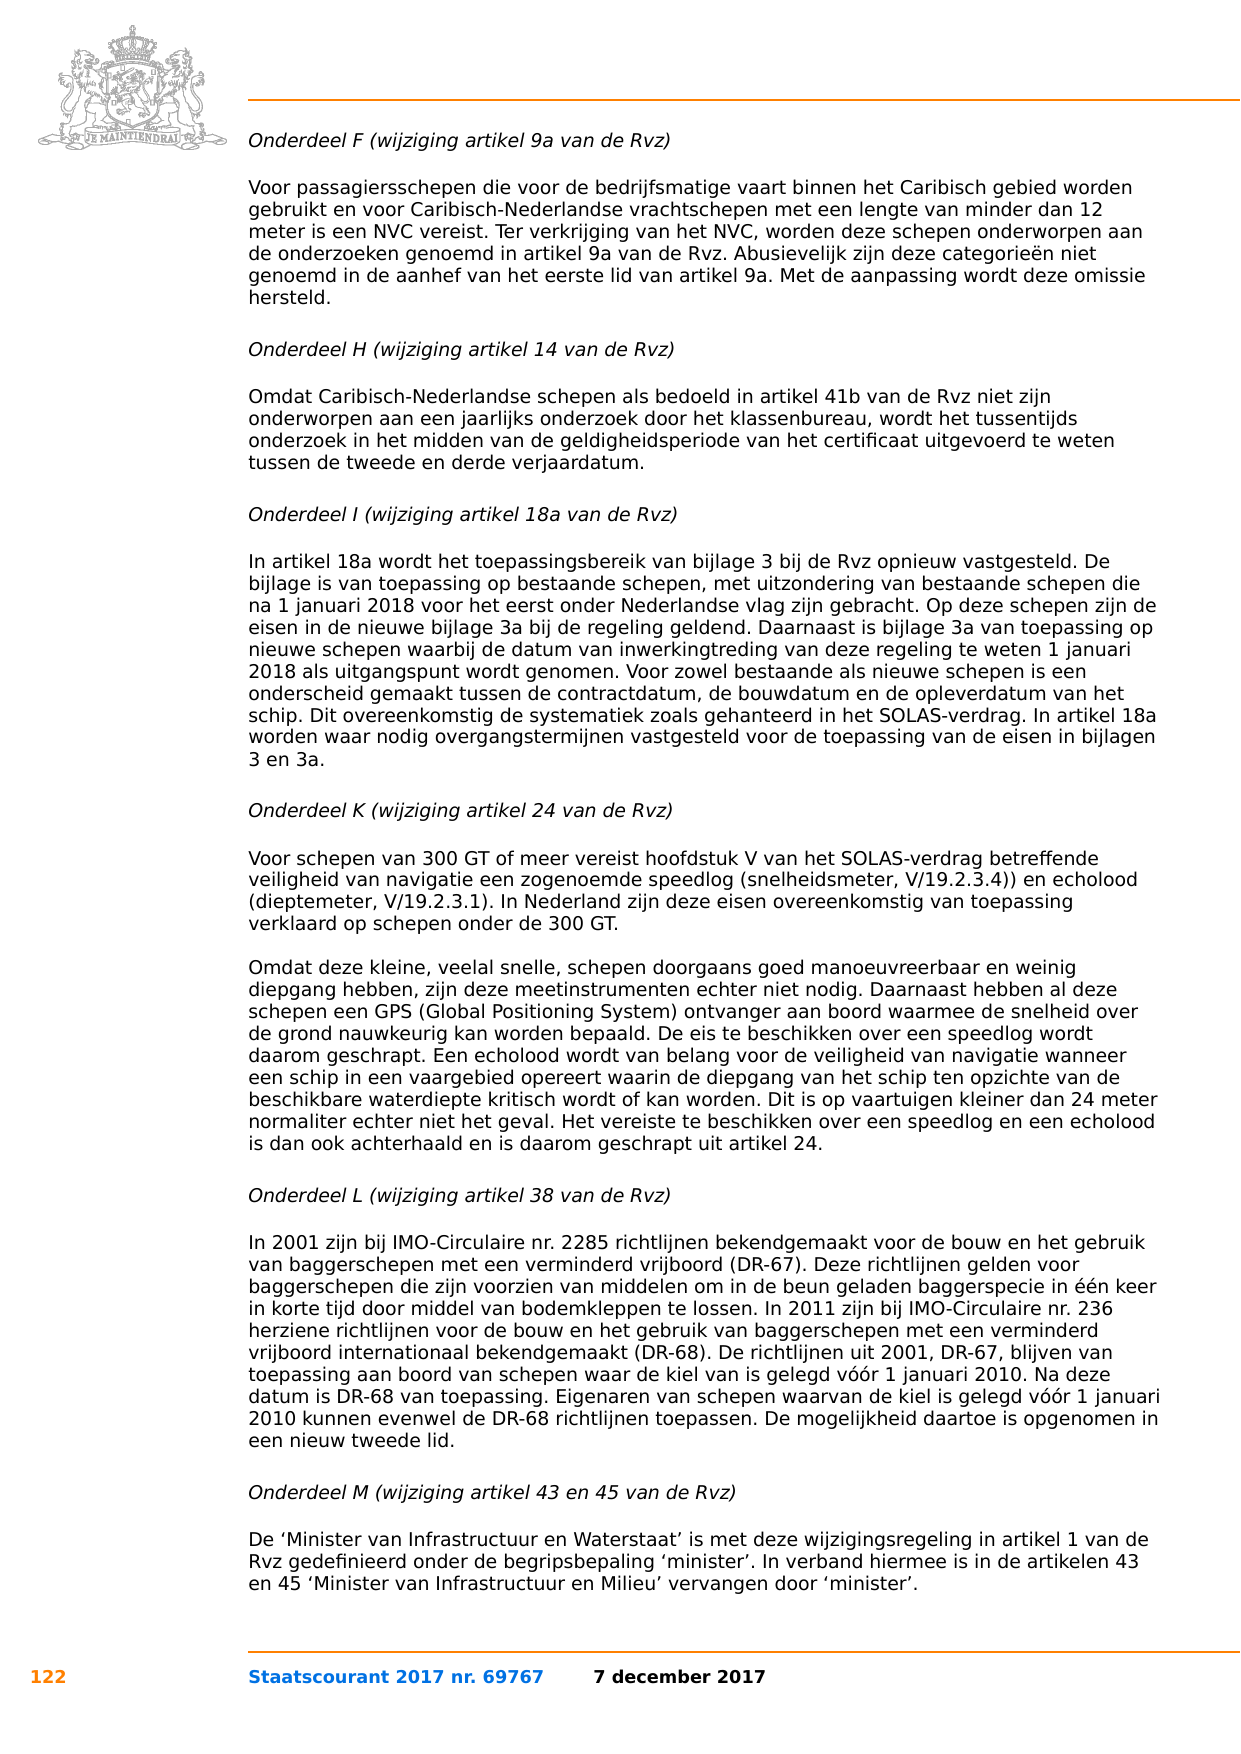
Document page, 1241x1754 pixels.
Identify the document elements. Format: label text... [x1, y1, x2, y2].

text In artikel 18a wordt het toepassingsbereik van bijlage 3 bij de Rvz opnieuw vastgesteld. De bijlage is van toepassing op bestaande schepen, met uitzondering van bestaande schepen die na 1 januari 2018 voor het eerst onder Nederlandse vlag zijn gebracht. Op deze schepen zijn de eisen in de nieuwe bijlage 3a bij de regeling geldend. Daarnaast is bijlage 3a van toepassing op nieuwe schepen waarbij de datum van inwerkingtreding van deze regeling te weten 1 januari 2018 als uitgangspunt wordt genomen. Voor zowel bestaande als nieuwe schepen is een onderscheid gemaakt tussen de contractdatum, de bouwdatum en de opleverdatum van het schip. Dit overeenkomstig de systematiek zoals gehanteerd in het SOLAS-verdrag. In artikel 18a worden waar nodig overgangstermijnen vastgesteld voor de toepassing van de eisen in bijlagen 3 en 3a. [248, 551, 1163, 770]
subtitle Onderdeel I (wijziging artikel 18a van de Rvz) [248, 504, 1163, 526]
subtitle Onderdeel M (wijziging artikel 43 en 45 van de Rvz) [248, 1482, 1163, 1504]
text Voor passagiersschepen die voor de bedrijfsmatige vaart binnen het Caribisch gebied worden gebruikt en voor Caribisch-Nederlandse vrachtschepen met een lengte van minder dan 12 meter is een NVC vereist. Ter verkrijging van het NVC, worden deze schepen onderworpen aan de onderzoeken genoemd in artikel 9a van de Rvz. Abusievelijk zijn deze categorieën niet genoemd in de aanhef van het eerste lid van artikel 9a. Met de aanpassing wordt deze omissie hersteld. [248, 177, 1163, 309]
picture [38, 25, 227, 150]
subtitle Onderdeel K (wijziging artikel 24 van de Rvz) [248, 800, 1163, 822]
text Omdat deze kleine, veelal snelle, schepen doorgaans goed manoeuvreerbaar en weinig diepgang hebben, zijn deze meetinstrumenten echter niet nodig. Daarnaast hebben al deze schepen een GPS (Global Positioning System) ontvanger aan boord waarmee de snelheid over de grond nauwkeurig kan worden bepaald. De eis te beschikken over een speedlog wordt daarom geschrapt. Een echolood wordt van belang voor de veiligheid van navigatie wanneer een schip in een vaargebied opereert waarin de diepgang van het schip ten opzichte van de beschikbare waterdiepte kritisch wordt of kan worden. Dit is op vaartuigen kleiner dan 24 meter normaliter echter niet het geval. Het vereiste te beschikken over een speedlog en een echolood is dan ook achterhaald en is daarom geschrapt uit artikel 24. [248, 957, 1163, 1155]
subtitle Onderdeel F (wijziging artikel 9a van de Rvz) [248, 130, 1163, 152]
text Omdat Caribisch-Nederlandse schepen als bedoeld in artikel 41b van de Rvz niet zijn onderworpen aan een jaarlijks onderzoek door het klassenbureau, wordt het tussentijds onderzoek in het midden van de geldigheidsperiode van het certificaat uitgevoerd te weten tussen de tweede en derde verjaardatum. [248, 386, 1163, 474]
subtitle Onderdeel H (wijziging artikel 14 van de Rvz) [248, 339, 1163, 361]
text Voor schepen van 300 GT of meer vereist hoofdstuk V van het SOLAS-verdrag betreffende veiligheid van navigatie een zogenoemde speedlog (snelheidsmeter, V/19.2.3.4)) en echolood (dieptemeter, V/19.2.3.1). In Nederland zijn deze eisen overeenkomstig van toepassing verklaard op schepen onder de 300 GT. [248, 847, 1163, 935]
text In 2001 zijn bij IMO-Circulaire nr. 2285 richtlijnen bekendgemaakt voor de bouw en het gebruik van baggerschepen met een verminderd vrijboord (DR-67). Deze richtlijnen gelden voor baggerschepen die zijn voorzien van middelen om in de beun geladen baggerspecie in één keer in korte tijd door middel van bodemkleppen te lossen. In 2011 zijn bij IMO-Circulaire nr. 236 herziene richtlijnen voor de bouw en het gebruik van baggerschepen met een verminderd vrijboord internationaal bekendgemaakt (DR-68). De richtlijnen uit 2001, DR-67, blijven van toepassing aan boord van schepen waar de kiel van is gelegd vóór 1 januari 2010. Na deze datum is DR-68 van toepassing. Eigenaren van schepen waarvan de kiel is gelegd vóór 1 januari 2010 kunnen evenwel de DR-68 richtlijnen toepassen. De mogelijkheid daartoe is opgenomen in een nieuw tweede lid. [248, 1232, 1163, 1452]
subtitle Onderdeel L (wijziging artikel 38 van de Rvz) [248, 1185, 1163, 1207]
text De ‘Minister van Infrastructuur en Waterstaat’ is met deze wijzigingsregeling in artikel 1 van de Rvz gedefinieerd onder de begripsbepaling ‘minister’. In verband hiermee is in de artikelen 43 en 45 ‘Minister van Infrastructuur en Milieu’ vervangen door ‘minister’. [248, 1529, 1163, 1595]
